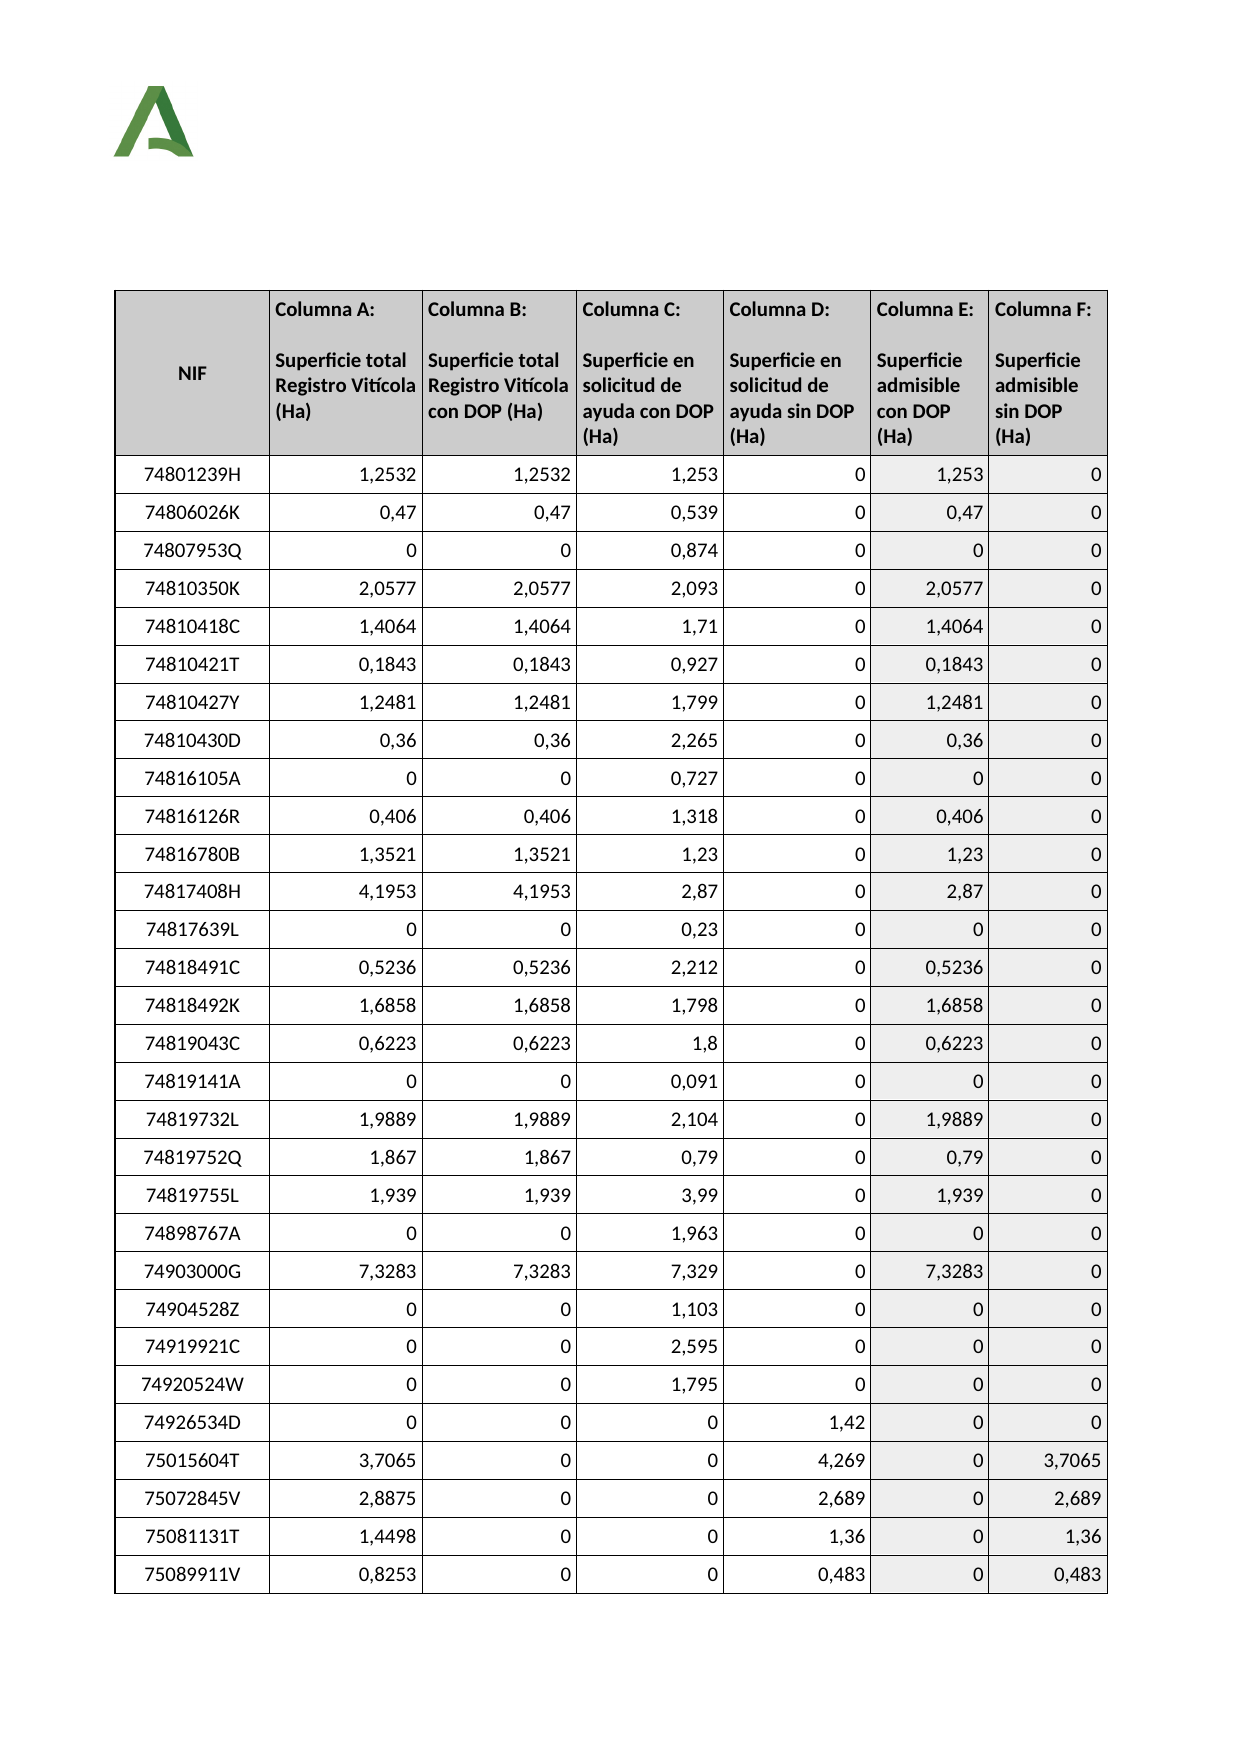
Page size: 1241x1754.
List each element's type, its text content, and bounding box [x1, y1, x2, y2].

table_cell 74806026K [116, 494, 269, 531]
table_cell 74819755L [116, 1176, 269, 1213]
table_cell 0 [724, 1290, 870, 1327]
table_cell 0 [871, 1442, 988, 1479]
table_cell 1,36 [989, 1518, 1107, 1554]
table_cell 0 [989, 684, 1107, 720]
table_cell 0 [871, 1063, 988, 1099]
table_header NIF [116, 291, 269, 455]
table_cell 0 [577, 1556, 723, 1592]
table_cell 4,269 [724, 1442, 870, 1479]
table_cell 0 [270, 1366, 422, 1403]
table_cell 0 [989, 1404, 1107, 1441]
table_cell 1,939 [270, 1176, 422, 1213]
table_cell 1,2481 [423, 684, 576, 720]
table_cell 0 [989, 1328, 1107, 1365]
table_cell 74919921C [116, 1328, 269, 1365]
table_cell 74807953Q [116, 532, 269, 569]
table_cell 75015604T [116, 1442, 269, 1479]
table_cell 0 [871, 1556, 988, 1592]
table_cell 0 [871, 532, 988, 569]
table_cell 1,23 [577, 835, 723, 872]
table_cell 0 [423, 1518, 576, 1554]
table_cell 2,0577 [423, 570, 576, 607]
table_cell 0 [724, 835, 870, 872]
table_cell 1,799 [577, 684, 723, 720]
table_cell 0 [871, 1404, 988, 1441]
table_cell 0 [871, 759, 988, 796]
table_header Columna D: Superficie en solicitud de ayuda sin DOP (Ha) [724, 291, 870, 455]
table_cell 1,36 [724, 1518, 870, 1554]
table_cell 7,3283 [270, 1252, 422, 1289]
table_cell 0 [724, 1063, 870, 1099]
table_cell 0,927 [577, 646, 723, 682]
table_cell 0 [871, 1290, 988, 1327]
table_cell 0 [871, 1328, 988, 1365]
table_cell 1,253 [577, 456, 723, 493]
table_cell 1,8 [577, 1025, 723, 1062]
table_cell 1,867 [270, 1139, 422, 1175]
table_cell 74903000G [116, 1252, 269, 1289]
table_cell 0 [989, 911, 1107, 948]
table_cell 0,47 [871, 494, 988, 531]
table_cell 0 [423, 1214, 576, 1251]
table_cell 0 [724, 532, 870, 569]
table_cell 0 [989, 1025, 1107, 1062]
table_cell 1,2532 [270, 456, 422, 493]
table_cell 0 [871, 1480, 988, 1517]
table_cell 0 [724, 759, 870, 796]
table_cell 0 [423, 1404, 576, 1441]
table_cell 0 [423, 1328, 576, 1365]
table_cell 74816126R [116, 797, 269, 834]
table_cell 0 [724, 1366, 870, 1403]
table_cell 74816780B [116, 835, 269, 872]
table_cell 74801239H [116, 456, 269, 493]
table_cell 74819752Q [116, 1139, 269, 1175]
table_cell 7,3283 [423, 1252, 576, 1289]
table_cell 0,1843 [871, 646, 988, 682]
table_cell 1,318 [577, 797, 723, 834]
table_cell 1,939 [871, 1176, 988, 1213]
table_cell 0 [724, 911, 870, 948]
table_cell 2,595 [577, 1328, 723, 1365]
table_cell 1,939 [423, 1176, 576, 1213]
table_cell 1,6858 [270, 987, 422, 1024]
table_cell 0 [989, 835, 1107, 872]
table_cell 0 [724, 721, 870, 758]
table_cell 0 [871, 911, 988, 948]
table_cell 0 [577, 1480, 723, 1517]
table_cell 0,406 [423, 797, 576, 834]
table_cell 1,23 [871, 835, 988, 872]
table_cell 74819732L [116, 1101, 269, 1137]
table_cell 1,253 [871, 456, 988, 493]
table_cell 0,8253 [270, 1556, 422, 1592]
table_cell 0 [423, 911, 576, 948]
table_cell 2,689 [989, 1480, 1107, 1517]
table_cell 0 [989, 1063, 1107, 1099]
table_cell 0 [724, 873, 870, 910]
table_cell 0,6223 [270, 1025, 422, 1062]
table_cell 0 [577, 1404, 723, 1441]
table_cell 3,7065 [270, 1442, 422, 1479]
table_cell 74926534D [116, 1404, 269, 1441]
table_cell 0 [989, 873, 1107, 910]
table_cell 2,0577 [871, 570, 988, 607]
table_cell 75081131T [116, 1518, 269, 1554]
table_cell 1,9889 [871, 1101, 988, 1137]
table_cell 1,2481 [270, 684, 422, 720]
table_cell 2,87 [871, 873, 988, 910]
table_cell 0 [724, 608, 870, 644]
table_cell 0 [423, 1290, 576, 1327]
table_cell 75072845V [116, 1480, 269, 1517]
table_header Columna C: Superficie en solicitud de ayuda con DOP (Ha) [577, 291, 723, 455]
table_cell 1,3521 [270, 835, 422, 872]
table_cell 0 [724, 1176, 870, 1213]
table_cell 0 [724, 494, 870, 531]
table_cell 0 [577, 1442, 723, 1479]
table_header Columna B: Superficie total Registro Vitícola con DOP (Ha) [423, 291, 576, 455]
table_cell 0,1843 [423, 646, 576, 682]
table_cell 0,539 [577, 494, 723, 531]
table_cell 0,6223 [871, 1025, 988, 1062]
table_cell 74817408H [116, 873, 269, 910]
table_cell 0 [724, 646, 870, 682]
table_cell 0 [989, 456, 1107, 493]
table_cell 0 [423, 1480, 576, 1517]
table_cell 74898767A [116, 1214, 269, 1251]
table_cell 1,4498 [270, 1518, 422, 1554]
table_cell 0,406 [270, 797, 422, 834]
table_cell 0 [989, 1290, 1107, 1327]
table_cell 1,6858 [423, 987, 576, 1024]
table_cell 1,3521 [423, 835, 576, 872]
table_cell 2,689 [724, 1480, 870, 1517]
table_cell 0 [871, 1366, 988, 1403]
table_cell 0,5236 [423, 949, 576, 986]
table_cell 1,795 [577, 1366, 723, 1403]
table_cell 0,1843 [270, 646, 422, 682]
table_cell 1,2532 [423, 456, 576, 493]
table_cell 0 [724, 1214, 870, 1251]
table_cell 0 [724, 1328, 870, 1365]
table_cell 74816105A [116, 759, 269, 796]
table_cell 0 [989, 721, 1107, 758]
table_cell 0 [989, 1366, 1107, 1403]
table_cell 0 [989, 1252, 1107, 1289]
table_cell 1,4064 [871, 608, 988, 644]
table_cell 0 [270, 911, 422, 948]
table_cell 0 [724, 987, 870, 1024]
picture [109, 81, 198, 161]
table_cell 1,71 [577, 608, 723, 644]
table_cell 0,36 [270, 721, 422, 758]
table_cell 0,5236 [871, 949, 988, 986]
table_header Columna E: Superficie admisible con DOP (Ha) [871, 291, 988, 455]
table_cell 0 [270, 1214, 422, 1251]
table_cell 0,483 [989, 1556, 1107, 1592]
table_cell 74810418C [116, 608, 269, 644]
table_cell 0 [989, 797, 1107, 834]
table_cell 0,36 [423, 721, 576, 758]
table_cell 0,6223 [423, 1025, 576, 1062]
table_cell 0 [724, 1252, 870, 1289]
table_cell 0 [724, 1025, 870, 1062]
table_cell 74817639L [116, 911, 269, 948]
table_cell 4,1953 [423, 873, 576, 910]
table_cell 0,874 [577, 532, 723, 569]
table_cell 74819043C [116, 1025, 269, 1062]
table_cell 0 [724, 949, 870, 986]
table_cell 0,79 [577, 1139, 723, 1175]
table_cell 1,867 [423, 1139, 576, 1175]
table_cell 1,4064 [423, 608, 576, 644]
table_cell 0 [989, 759, 1107, 796]
table_cell 1,9889 [270, 1101, 422, 1137]
table_cell 0 [724, 1139, 870, 1175]
table_cell 0 [989, 570, 1107, 607]
table_cell 74904528Z [116, 1290, 269, 1327]
table_cell 1,9889 [423, 1101, 576, 1137]
table_cell 3,99 [577, 1176, 723, 1213]
table_cell 0 [270, 759, 422, 796]
table_cell 0 [423, 532, 576, 569]
table_cell 0,47 [270, 494, 422, 531]
table_cell 0 [270, 1404, 422, 1441]
table_cell 0 [989, 608, 1107, 644]
table_cell 1,103 [577, 1290, 723, 1327]
table_cell 74810421T [116, 646, 269, 682]
table_cell 7,3283 [871, 1252, 988, 1289]
table_cell 1,6858 [871, 987, 988, 1024]
table_cell 0 [423, 1556, 576, 1592]
table_cell 7,329 [577, 1252, 723, 1289]
table_cell 4,1953 [270, 873, 422, 910]
table_cell 0 [724, 570, 870, 607]
table_header Columna A: Superficie total Registro Vitícola (Ha) [270, 291, 422, 455]
table_cell 0 [724, 797, 870, 834]
table_cell 74819141A [116, 1063, 269, 1099]
table_cell 74818491C [116, 949, 269, 986]
table_cell 0 [270, 1328, 422, 1365]
table_cell 0 [989, 1139, 1107, 1175]
table_cell 3,7065 [989, 1442, 1107, 1479]
table_cell 0 [989, 1176, 1107, 1213]
table_cell 2,212 [577, 949, 723, 986]
table_cell 75089911V [116, 1556, 269, 1592]
table_cell 74920524W [116, 1366, 269, 1403]
table_cell 74810430D [116, 721, 269, 758]
table_cell 0 [989, 1214, 1107, 1251]
table_cell 0,483 [724, 1556, 870, 1592]
table_cell 0 [871, 1518, 988, 1554]
table_cell 0 [989, 532, 1107, 569]
table_cell 0 [423, 1366, 576, 1403]
table_cell 0,79 [871, 1139, 988, 1175]
table_cell 1,42 [724, 1404, 870, 1441]
table_cell 0 [989, 987, 1107, 1024]
table_cell 1,4064 [270, 608, 422, 644]
table_cell 0 [989, 949, 1107, 986]
table_cell 0,091 [577, 1063, 723, 1099]
table_header Columna F: Superficie admisible sin DOP (Ha) [989, 291, 1107, 455]
table_cell 0 [270, 1290, 422, 1327]
table_cell 0 [989, 494, 1107, 531]
table_cell 0,406 [871, 797, 988, 834]
table_cell 0 [989, 1101, 1107, 1137]
table_cell 0 [871, 1214, 988, 1251]
table_cell 1,798 [577, 987, 723, 1024]
table_cell 0,47 [423, 494, 576, 531]
table_cell 0 [270, 1063, 422, 1099]
table_cell 0,36 [871, 721, 988, 758]
table_cell 2,0577 [270, 570, 422, 607]
table_cell 0 [423, 759, 576, 796]
table_cell 1,963 [577, 1214, 723, 1251]
table_cell 0 [989, 646, 1107, 682]
table_cell 0 [423, 1063, 576, 1099]
table_cell 0 [423, 1442, 576, 1479]
table_cell 0 [724, 456, 870, 493]
table_cell 0 [724, 684, 870, 720]
table_cell 2,104 [577, 1101, 723, 1137]
table_cell 0,5236 [270, 949, 422, 986]
table_cell 2,87 [577, 873, 723, 910]
table_cell 0 [724, 1101, 870, 1137]
table_cell 0 [577, 1518, 723, 1554]
table_cell 74818492K [116, 987, 269, 1024]
table_cell 1,2481 [871, 684, 988, 720]
table_cell 74810427Y [116, 684, 269, 720]
table_cell 2,8875 [270, 1480, 422, 1517]
table_cell 2,093 [577, 570, 723, 607]
table_cell 2,265 [577, 721, 723, 758]
table_cell 0 [270, 532, 422, 569]
table_cell 0,727 [577, 759, 723, 796]
table_cell 74810350K [116, 570, 269, 607]
table_cell 0,23 [577, 911, 723, 948]
